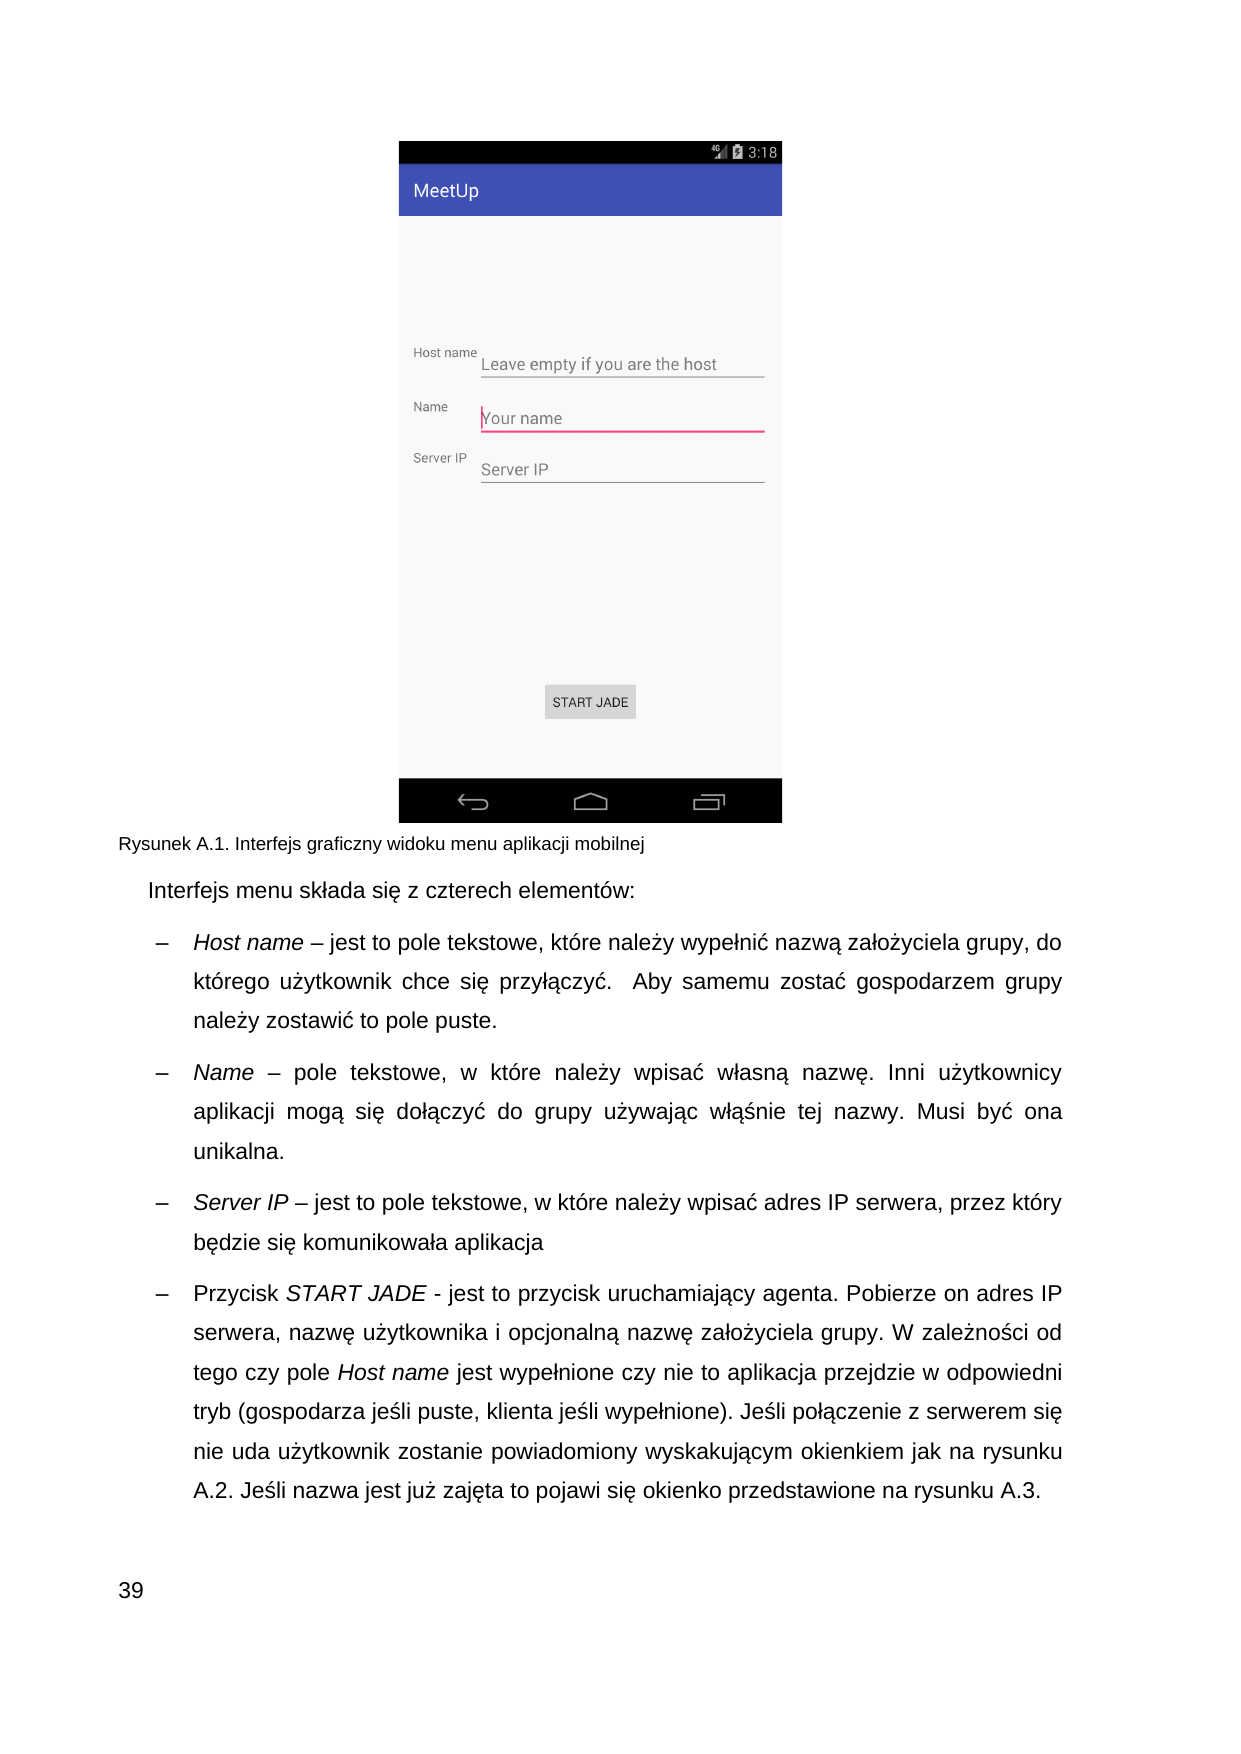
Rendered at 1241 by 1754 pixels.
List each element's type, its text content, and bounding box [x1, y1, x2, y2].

list Name – pole tekstowe, w które należy wpisać własną nazwę. Inni użytkownicy aplikacji mogą się dołączyć do grupy używając włąśnie tej nazwy. Musi być ona unikalna. [156, 1059, 1063, 1164]
list Host name – jest to pole tekstowe, które należy wypełnić nazwą założyciela grupy, do którego użytkownik chce się przyłączyć. Aby samemu zostać gospodarzem grupy należy zostawić to pole puste. [156, 928, 1063, 1034]
picture [398, 141, 783, 823]
text Rysunek A.1. Interfejs graficzny widoku menu aplikacji mobilnej [118, 823, 1063, 855]
list Server IP – jest to pole tekstowe, w które należy wpisać adres IP serwera, przez który będzie się komunikowała aplikacja [156, 1189, 1063, 1255]
text Interfejs menu składa się z czterech elementów: [118, 877, 1063, 904]
list Przycisk START JADE - jest to przycisk uruchamiający agenta. Pobierze on adres IP serwera, nazwę użytkownika i opcjonalną nazwę założyciela grupy. W zależności od tego czy pole Host name jest wypełnione czy nie to aplikacja przejdzie w odpowiedni tryb (gospodarza jeśli puste, klienta jeśli wypełnione). Jeśli połączenie z serwerem się nie uda użytkownik zostanie powiadomiony wyskakującym okienkiem jak na rysunku A.2. Jeśli nazwa jest już zajęta to pojawi się okienko przedstawione na rysunku A.3. [156, 1280, 1063, 1503]
